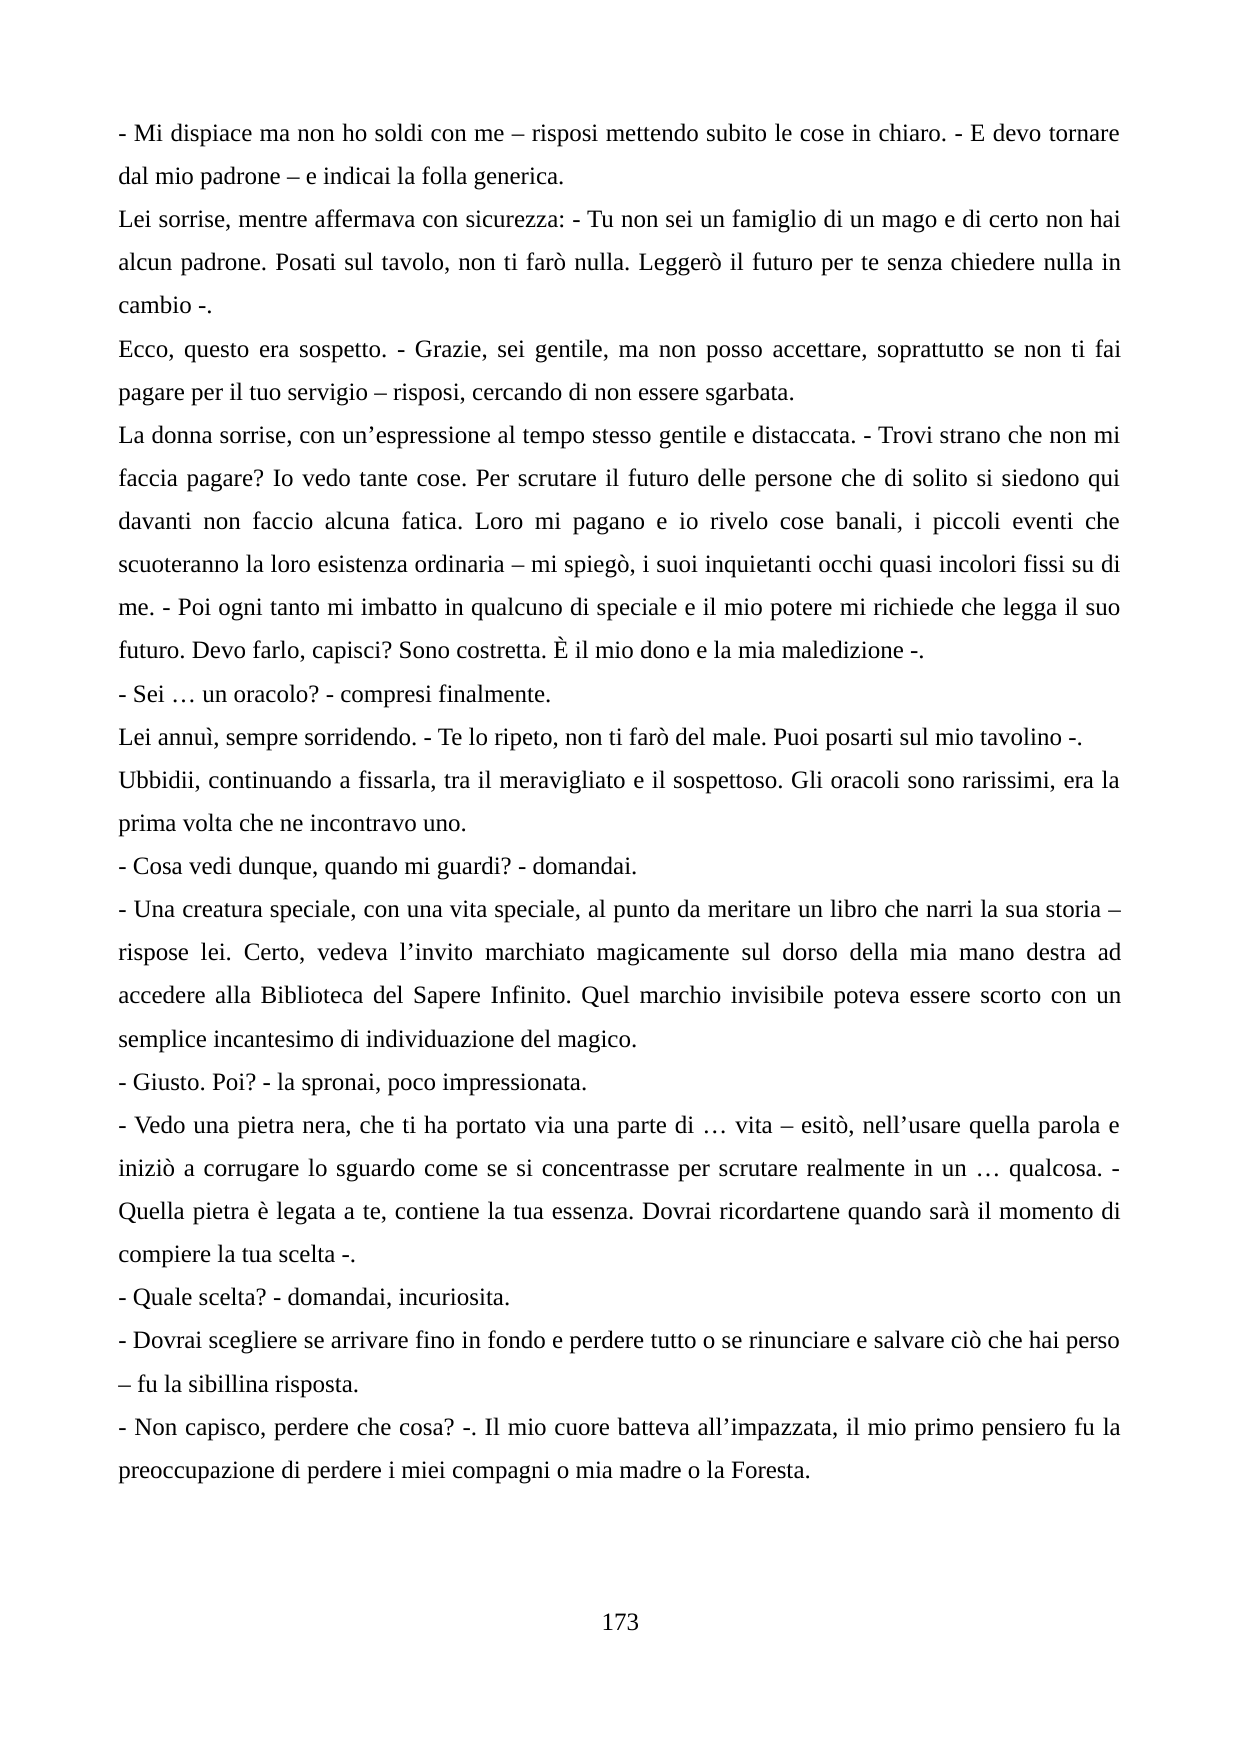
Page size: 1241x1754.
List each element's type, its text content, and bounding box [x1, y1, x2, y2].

text - Sei … un oracolo? - compresi finalmente. [118, 679, 1122, 707]
text Lei annuì, sempre sorridendo. - Te lo ripeto, non ti farò del male. Puoi posarti sul mio tavolino -. [118, 722, 1122, 751]
text - Mi dispiace ma non ho soldi con me – risposi mettendo subito le cose in chiaro. - E devo tornare dal mio padrone – e indicai la folla generica. [118, 118, 1122, 190]
text - Vedo una pietra nera, che ti ha portato via una parte di … vita – esitò, nell’usare quella parola e iniziò a corrugare lo sguardo come se si concentrasse per scrutare realmente in un … qualcosa. - Quella pietra è legata a te, contiene la tua essenza. Dovrai ricordartene quando sarà il momento di compiere la tua scelta -. [118, 1110, 1122, 1268]
text - Quale scelta? - domandai, incuriosita. [118, 1282, 1122, 1311]
text La donna sorrise, con un’espressione al tempo stesso gentile e distaccata. - Trovi strano che non mi faccia pagare? Io vedo tante cose. Per scrutare il futuro delle persone che di solito si siedono qui davanti non faccio alcuna fatica. Loro mi pagano e io rivelo cose banali, i piccoli eventi che scuoteranno la loro esistenza ordinaria – mi spiegò, i suoi inquietanti occhi quasi incolori fissi su di me. - Poi ogni tanto mi imbatto in qualcuno di speciale e il mio potere mi richiede che legga il suo futuro. Devo farlo, capisci? Sono costretta. È il mio dono e la mia maledizione -. [118, 420, 1122, 664]
text - Non capisco, perdere che cosa? -. Il mio cuore batteva all’impazzata, il mio primo pensiero fu la preoccupazione di perdere i miei compagni o mia madre o la Foresta. [118, 1412, 1122, 1484]
text Ubbidii, continuando a fissarla, tra il meravigliato e il sospettoso. Gli oracoli sono rarissimi, era la prima volta che ne incontravo uno. [118, 765, 1122, 837]
text Lei sorrise, mentre affermava con sicurezza: - Tu non sei un famiglio di un mago e di certo non hai alcun padrone. Posati sul tavolo, non ti farò nulla. Leggerò il futuro per te senza chiedere nulla in cambio -. [118, 204, 1122, 319]
text - Dovrai scegliere se arrivare fino in fondo e perdere tutto o se rinunciare e salvare ciò che hai perso – fu la sibillina risposta. [118, 1326, 1122, 1397]
text Ecco, questo era sospetto. - Grazie, sei gentile, ma non posso accettare, soprattutto se non ti fai pagare per il tuo servigio – risposi, cercando di non essere sgarbata. [118, 334, 1122, 406]
text - Una creatura speciale, con una vita speciale, al punto da meritare un libro che narri la sua storia – rispose lei. Certo, vedeva l’invito marchiato magicamente sul dorso della mia mano destra ad accedere alla Biblioteca del Sapere Infinito. Quel marchio invisibile poteva essere scorto con un semplice incantesimo di individuazione del magico. [118, 894, 1122, 1052]
text - Cosa vedi dunque, quando mi guardi? - domandai. [118, 851, 1122, 880]
text - Giusto. Poi? - la spronai, poco impressionata. [118, 1067, 1122, 1096]
